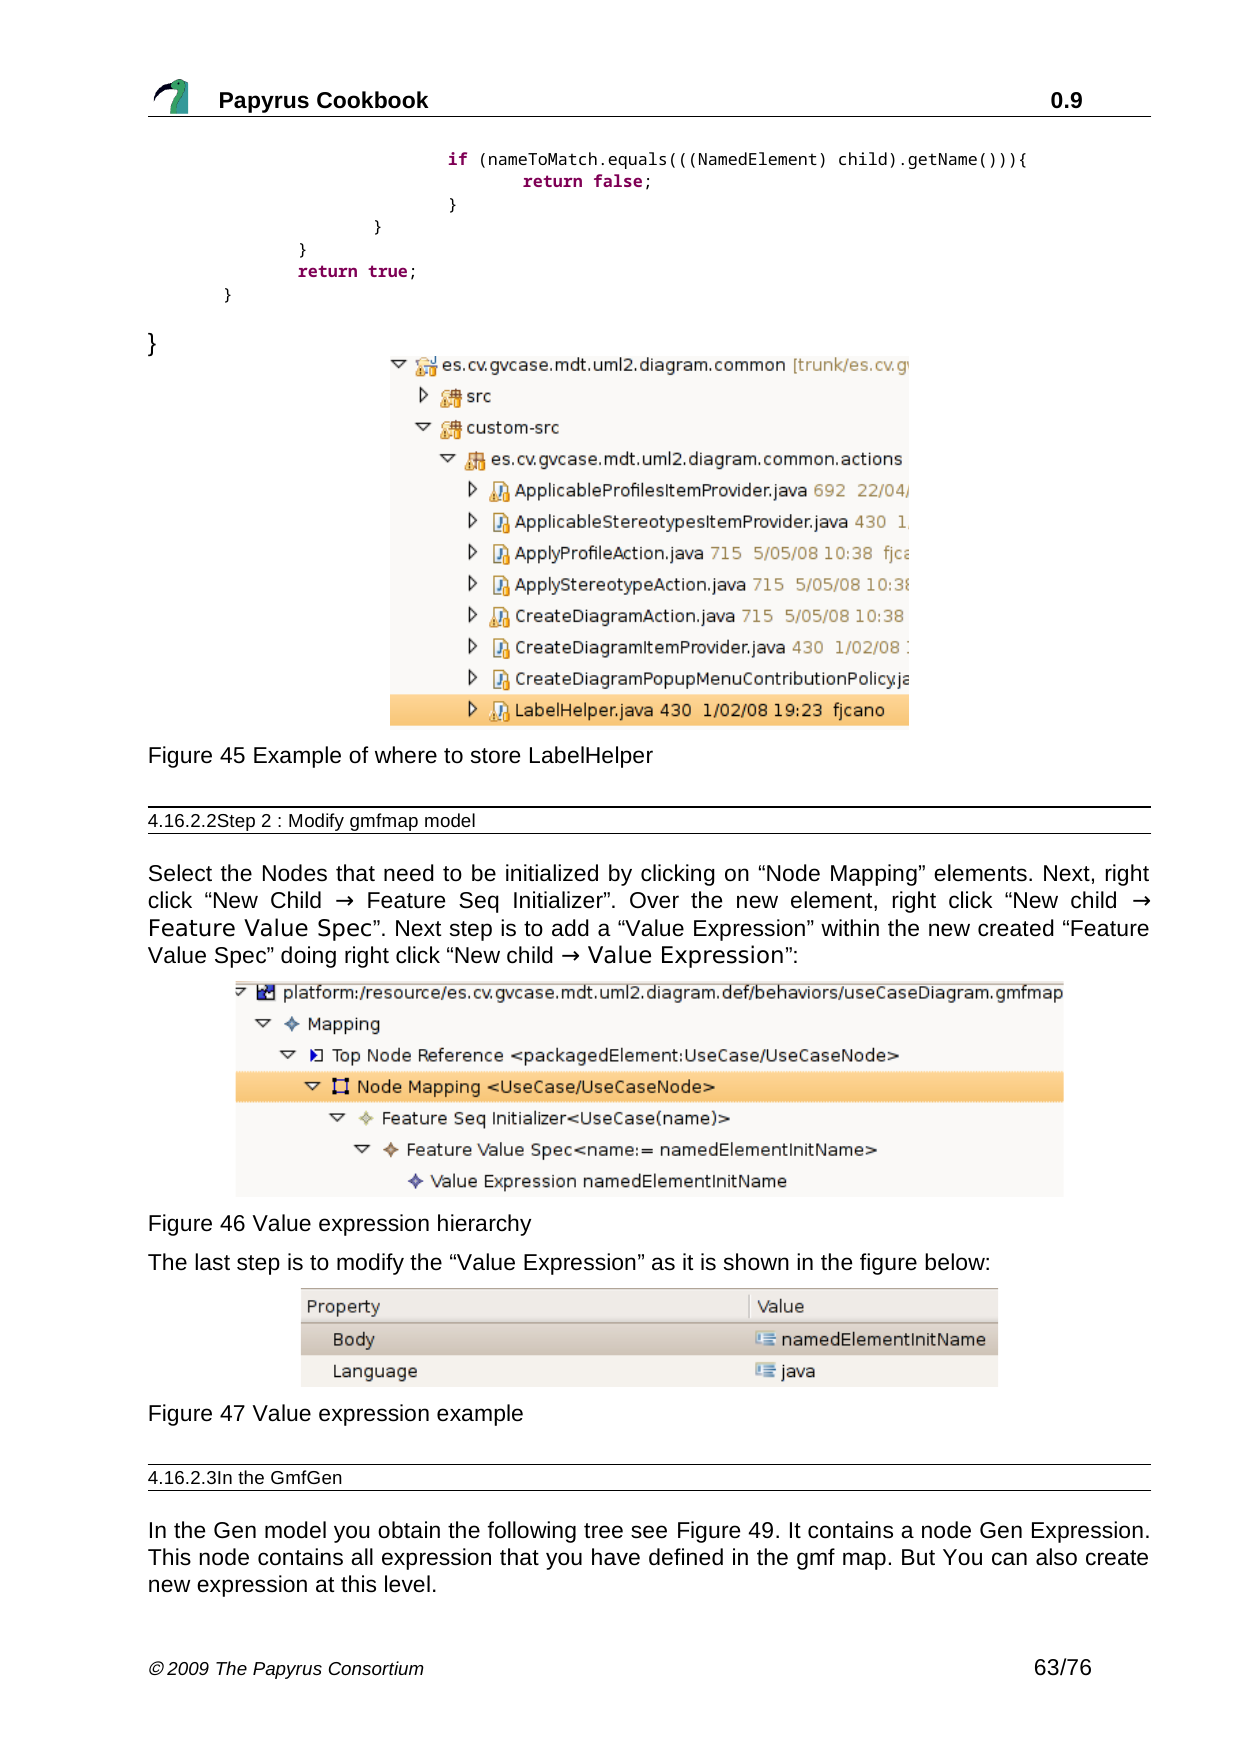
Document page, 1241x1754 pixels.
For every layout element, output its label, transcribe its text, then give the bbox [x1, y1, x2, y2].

text In the Gen model you obtain the following tree see Figure 49. It contains a node Gen Expression. This node contains all expression that you have defined in the gmf map. But You can also create new expression at this level. [148, 1516, 1151, 1597]
text return false; [148, 170, 1151, 193]
subtitle Step 2 : Modify gmfmap model [148, 808, 1151, 833]
picture [390, 356, 909, 730]
text Figure 46 Value expression hierarchy [148, 1209, 1151, 1236]
text Figure 45 Example of where to store LabelHelper [148, 742, 1151, 769]
text } [148, 193, 1151, 215]
text } [148, 215, 1151, 238]
text } [148, 238, 1151, 260]
text } [148, 283, 1151, 305]
picture [235, 981, 1064, 1197]
picture [300, 1288, 999, 1387]
text Figure 47 Value expression example [148, 1399, 1151, 1426]
text } [148, 328, 1151, 357]
text The last step is to modify the “Value Expression” as it is shown in the figure below: [148, 1249, 1151, 1276]
picture [153, 79, 189, 114]
text if (nameToMatch.equals(((NamedElement) child).getName())){ [148, 148, 1151, 170]
subtitle In the GmfGen [148, 1465, 1151, 1490]
text Select the Nodes that need to be initialized by clicking on “Node Mapping” elements. Next, right click “New Child → Feature Seq Initializer”. Over the new element, right click “New child → Feature Value Spec”. Next step is to add a “Value Expression” within the new created “Feature Value Spec” doing right click “New child → Value Expression”: [148, 859, 1151, 969]
text return true; [148, 260, 1151, 283]
